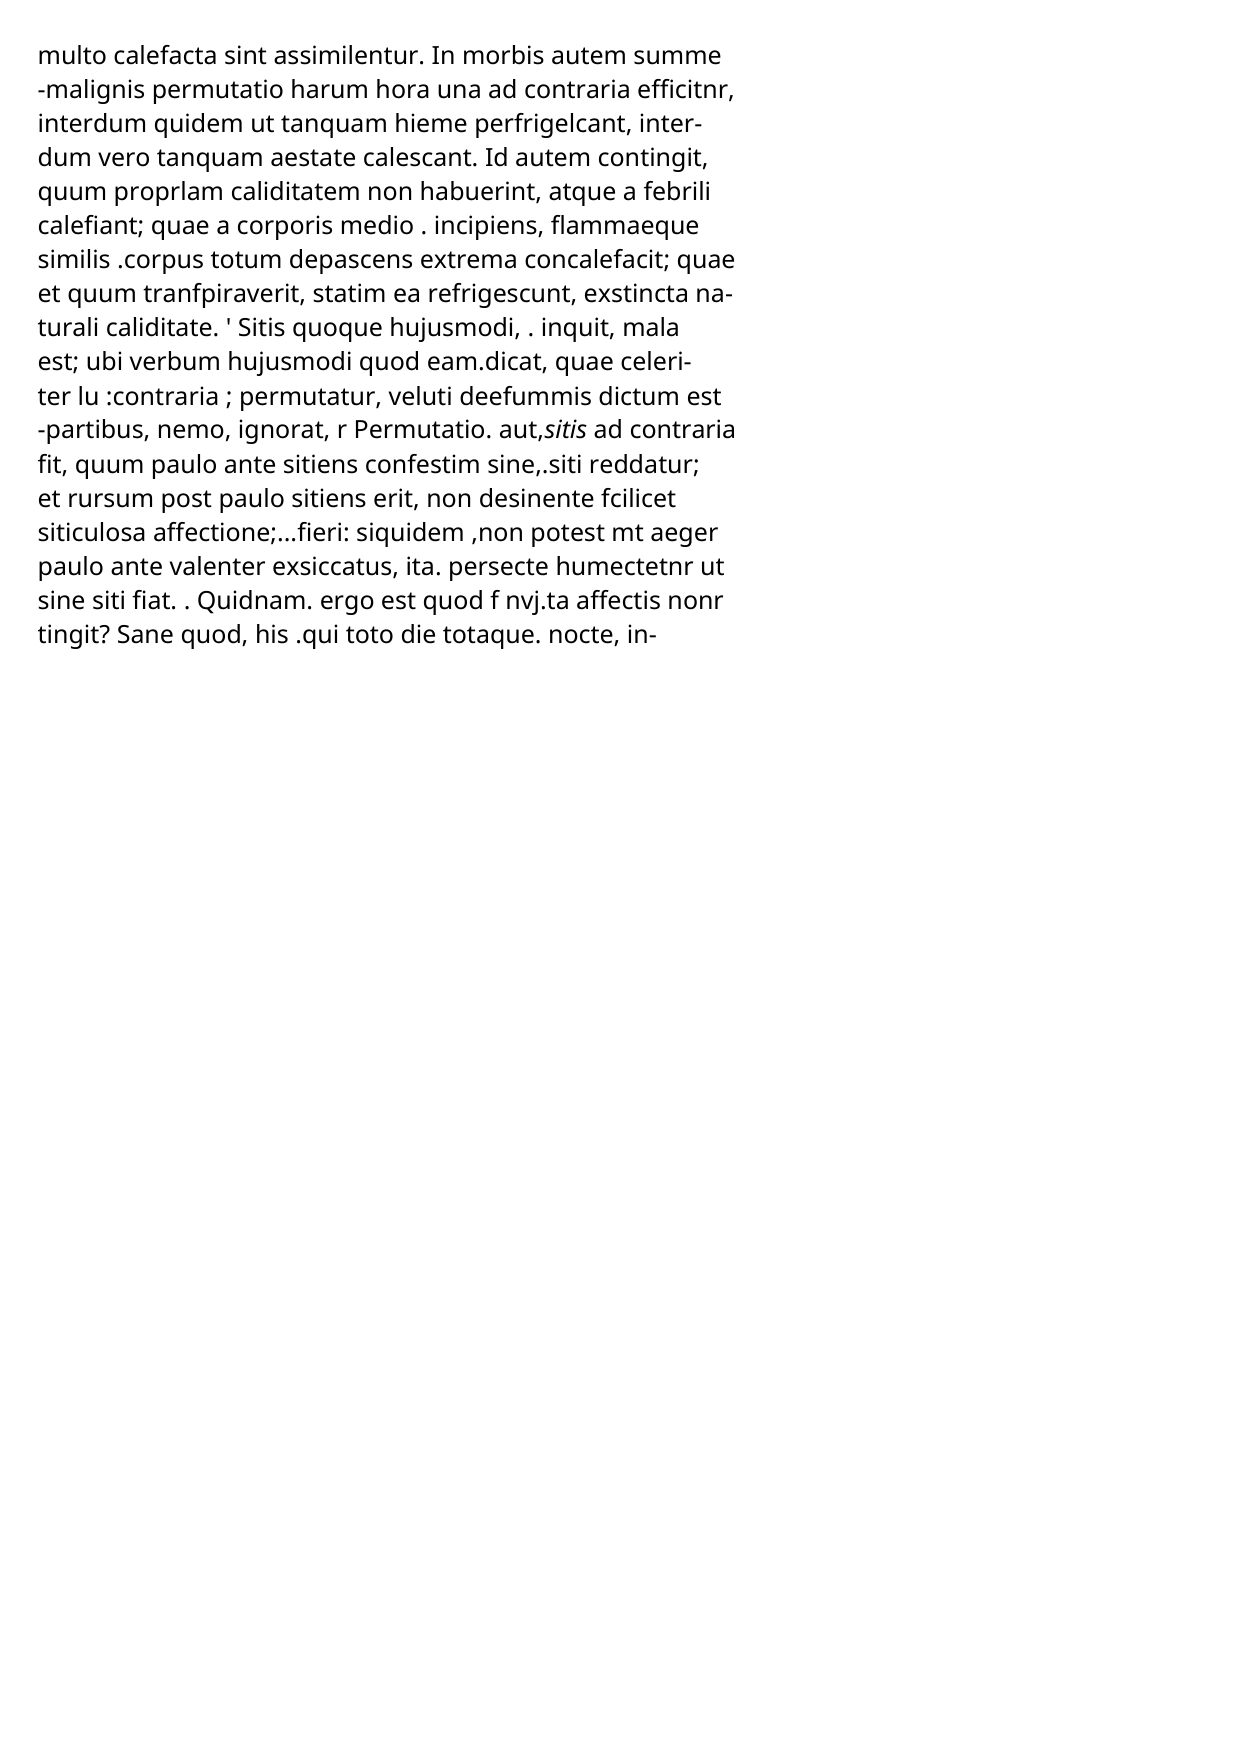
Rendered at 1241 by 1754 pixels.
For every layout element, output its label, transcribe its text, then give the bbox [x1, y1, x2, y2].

text multo calefacta sint assimilentur. In morbis autem summe -malignis permutatio harum hora una ad contraria efficitnr, interdum quidem ut tanquam hieme perfrigelcant, inter- dum vero tanquam aestate calescant. Id autem contingit, quum proprlam caliditatem non habuerint, atque a febrili calefiant; quae a corporis medio . incipiens, flammaeque similis .corpus totum depascens extrema concalefacit; quae et quum tranfpiraverit, statim ea refrigescunt, exstincta na- turali caliditate. ' Sitis quoque hujusmodi, . inquit, mala est; ubi verbum hujusmodi quod eam.dicat, quae celeri- ter lu :contraria ; permutatur, veluti deefummis dictum est -partibus, nemo, ignorat, r Permutatio. aut,sitis ad contraria fit, quum paulo ante sitiens confestim sine,.siti reddatur; et rursum post paulo sitiens erit, non desinente fcilicet siticulosa affectione;...fieri: siquidem ,non potest mt aeger paulo ante valenter exsiccatus, ita. persecte humectetnr ut sine siti fiat. . Quidnam. ergo est quod f nvj.ta affectis nonr tingit? Sane quod, his .qui toto die totaque. nocte, in- [37, 37, 1203, 651]
